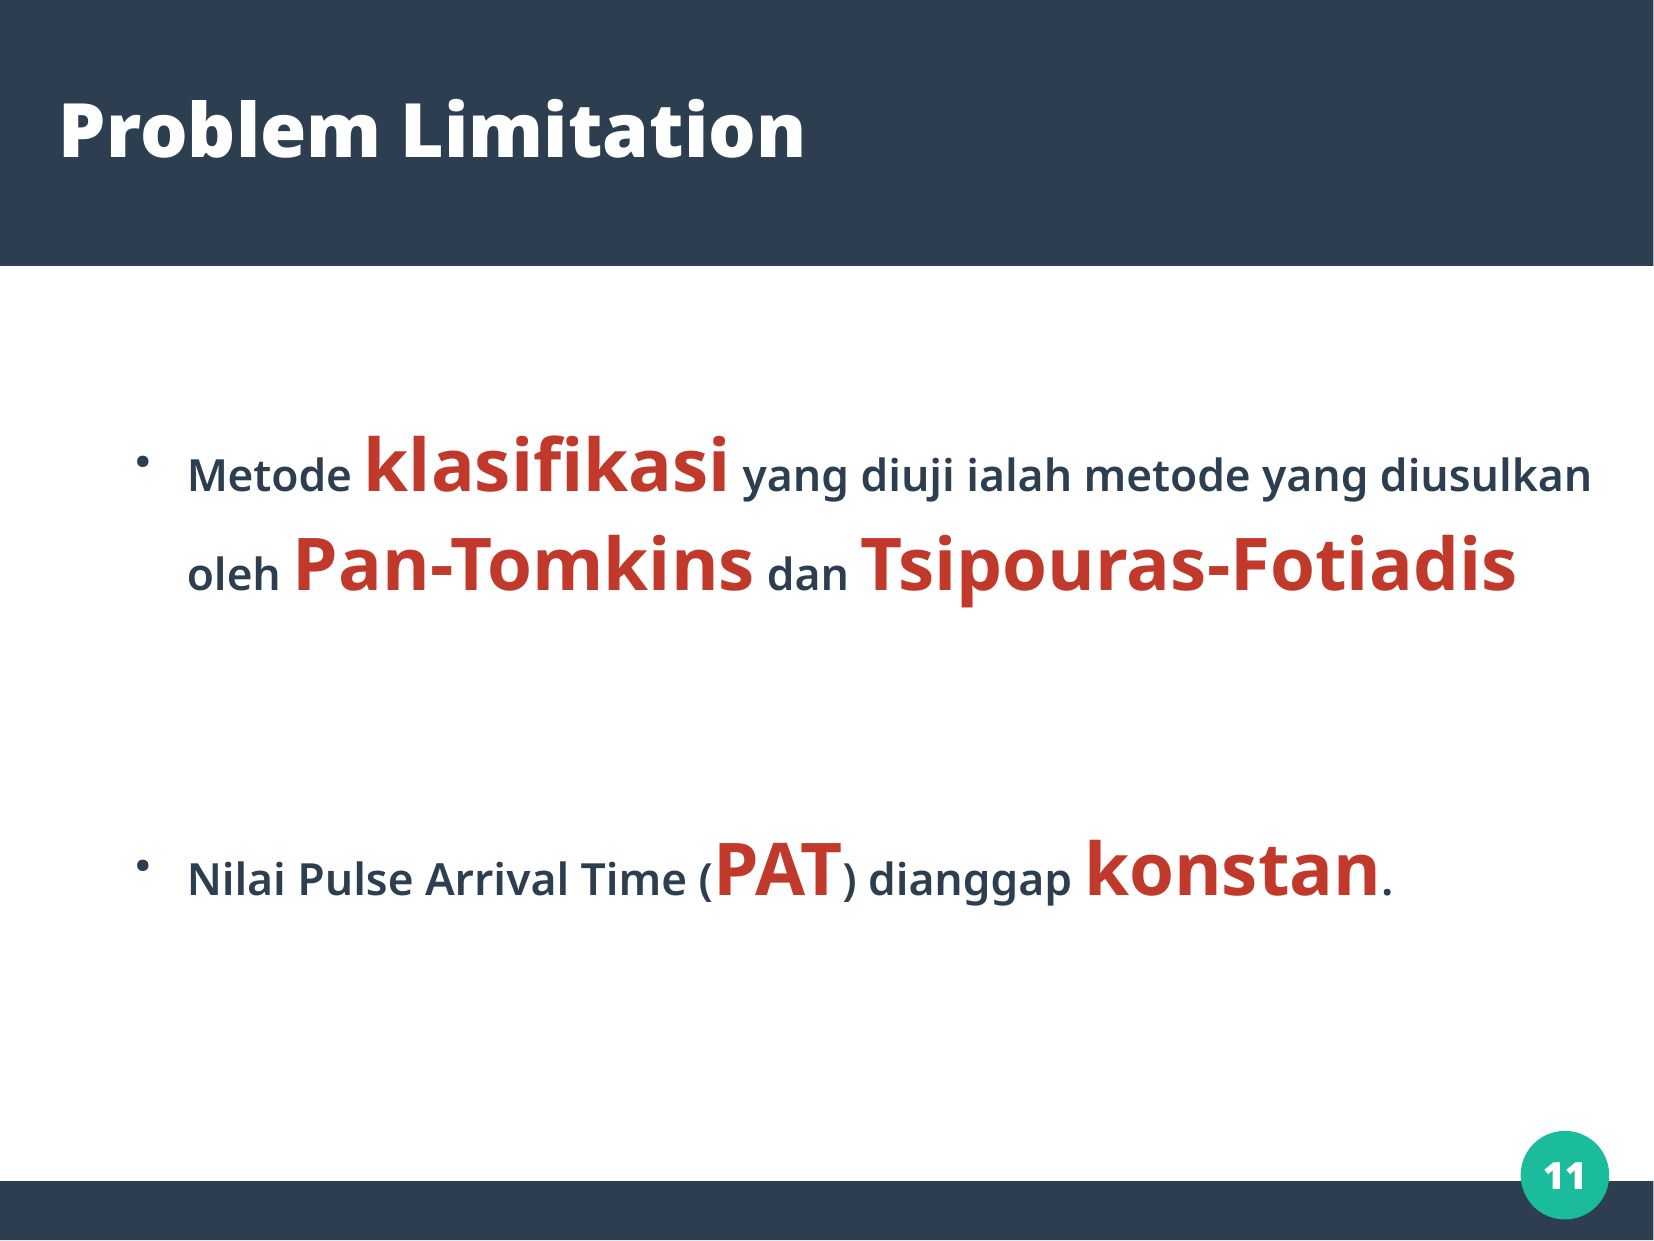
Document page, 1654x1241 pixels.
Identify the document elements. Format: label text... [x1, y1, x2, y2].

title Problem Limitation [58, 49, 1595, 207]
list Metode klasifikasi yang diuji ialah metode yang diusulkan oleh Pan-Tomkins dan Tsipouras-Fotiadis Nilai Pulse Arrival Time (PAT) dianggap konstan. [118, 413, 1595, 1004]
